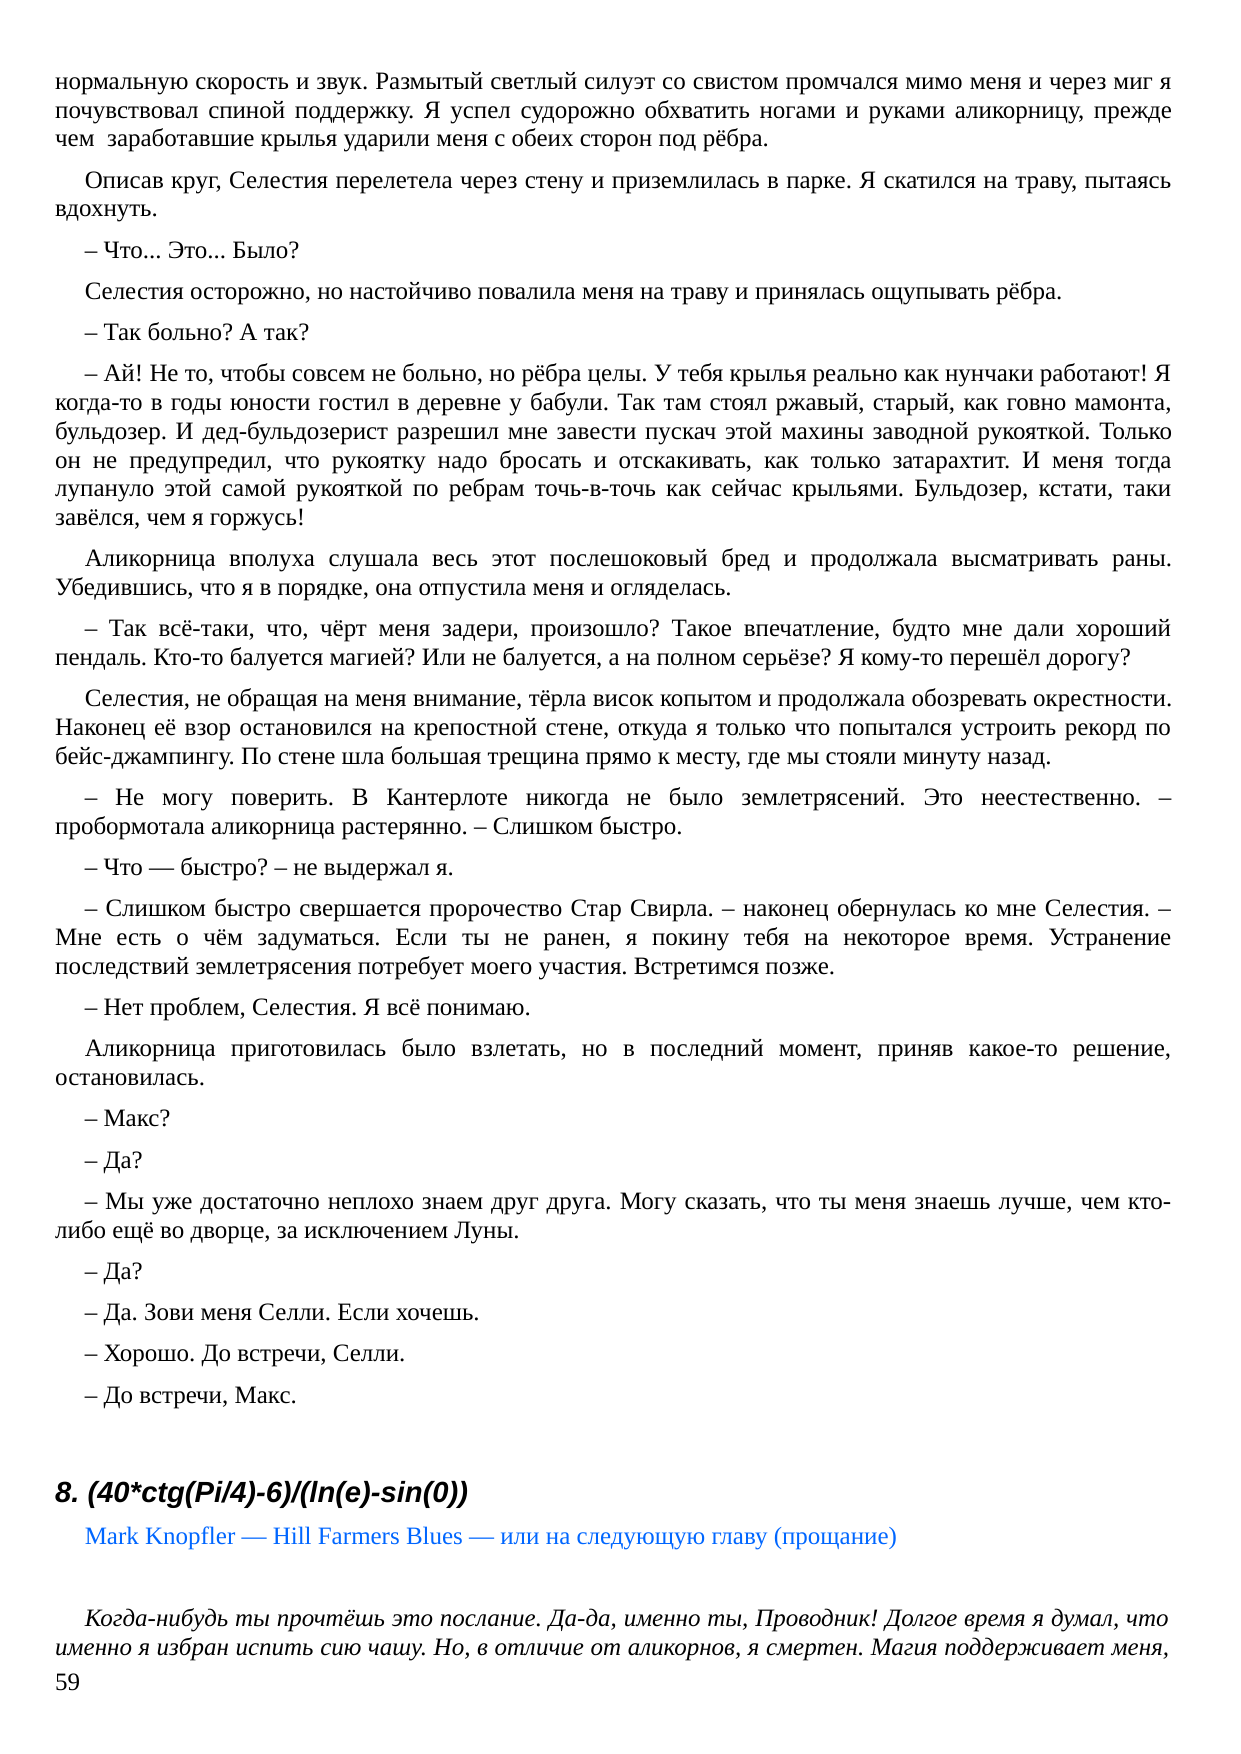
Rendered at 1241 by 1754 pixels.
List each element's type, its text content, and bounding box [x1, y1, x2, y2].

text – Так всё-таки, что, чёрт меня задери, произошло? Такое впечатление, будто мне дали хороший пендаль. Кто-то балуется магией? Или не балуется, а на полном серьёзе? Я кому-то перешёл дорогу? [55, 613, 1173, 671]
text нормальную скорость и звук. Размытый светлый силуэт со свистом промчался мимо меня и через миг я почувствовал спиной поддержку. Я успел судорожно обхватить ногами и руками аликорницу, прежде чем заработавшие крылья ударили меня с обеих сторон под рёбра. [55, 66, 1173, 152]
text – Да? [55, 1145, 1173, 1173]
text Описав круг, Селестия перелетела через стену и приземлилась в парке. Я скатился на траву, пытаясь вдохнуть. [55, 165, 1173, 222]
text Селестия, не обращая на меня внимание, тёрла висок копытом и продолжала обозревать окрестности. Наконец её взор остановился на крепостной стене, откуда я только что попытался устроить рекорд по бейс-джампингу. По стене шла большая трещина прямо к месту, где мы стояли минуту назад. [55, 683, 1173, 770]
text Селестия осторожно, но настойчиво повалила меня на траву и принялась ощупывать рёбра. [55, 276, 1173, 305]
text Mark Knopfler — Hill Farmers Blues — или на следующую главу (прощание) [55, 1521, 1173, 1549]
text Аликорница вполуха слушала весь этот послешоковый бред и продолжала высматривать раны. Убедившись, что я в порядке, она отпустила меня и огляделась. [55, 543, 1173, 601]
text – Ай! Не то, чтобы совсем не больно, но рёбра целы. У тебя крылья реально как нунчаки работают! Я когда-то в годы юности гостил в деревне у бабули. Так там стоял ржавый, старый, как говно мамонта, бульдозер. И дед-бульдозерист разрешил мне завести пускач этой махины заводной рукояткой. Только он не предупредил, что рукоятку надо бросать и отскакивать, как только затарахтит. И меня тогда лупануло этой самой рукояткой по ребрам точь-в-точь как сейчас крыльями. Бульдозер, кстати, таки завёлся, чем я горжусь! [55, 358, 1173, 531]
subtitle 8. (40*ctg(Pi/4)-6)/(ln(e)-sin(0)) [55, 1475, 1173, 1508]
text Когда-нибудь ты прочтёшь это послание. Да-да, именно ты, Проводник! Долгое время я думал, что именно я избран испить сию чашу. Но, в отличие от аликорнов, я смертен. Магия поддерживает меня, [55, 1603, 1173, 1661]
text – Не могу поверить. В Кантерлоте никогда не было землетрясений. Это неестественно. – пробормотала аликорница растерянно. – Слишком быстро. [55, 782, 1173, 840]
text – Так больно? А так? [55, 317, 1173, 346]
text – Хорошо. До встречи, Селли. [55, 1338, 1173, 1367]
text – Слишком быстро свершается пророчество Стар Свирла. – наконец обернулась ко мне Селестия. – Мне есть о чём задуматься. Если ты не ранен, я покину тебя на некоторое время. Устранение последствий землетрясения потребует моего участия. Встретимся позже. [55, 893, 1173, 980]
text – Что... Это... Было? [55, 235, 1173, 263]
text – Что — быстро? – не выдержал я. [55, 852, 1173, 881]
text – Макс? [55, 1103, 1173, 1132]
text – До встречи, Макс. [55, 1380, 1173, 1408]
text – Мы уже достаточно неплохо знаем друг друга. Могу сказать, что ты меня знаешь лучше, чем кто-либо ещё во дворце, за исключением Луны. [55, 1186, 1173, 1243]
text – Да? [55, 1256, 1173, 1285]
text – Нет проблем, Селестия. Я всё понимаю. [55, 992, 1173, 1021]
text Аликорница приготовилась было взлетать, но в последний момент, приняв какое-то решение, остановилась. [55, 1033, 1173, 1091]
text – Да. Зови меня Селли. Если хочешь. [55, 1297, 1173, 1326]
